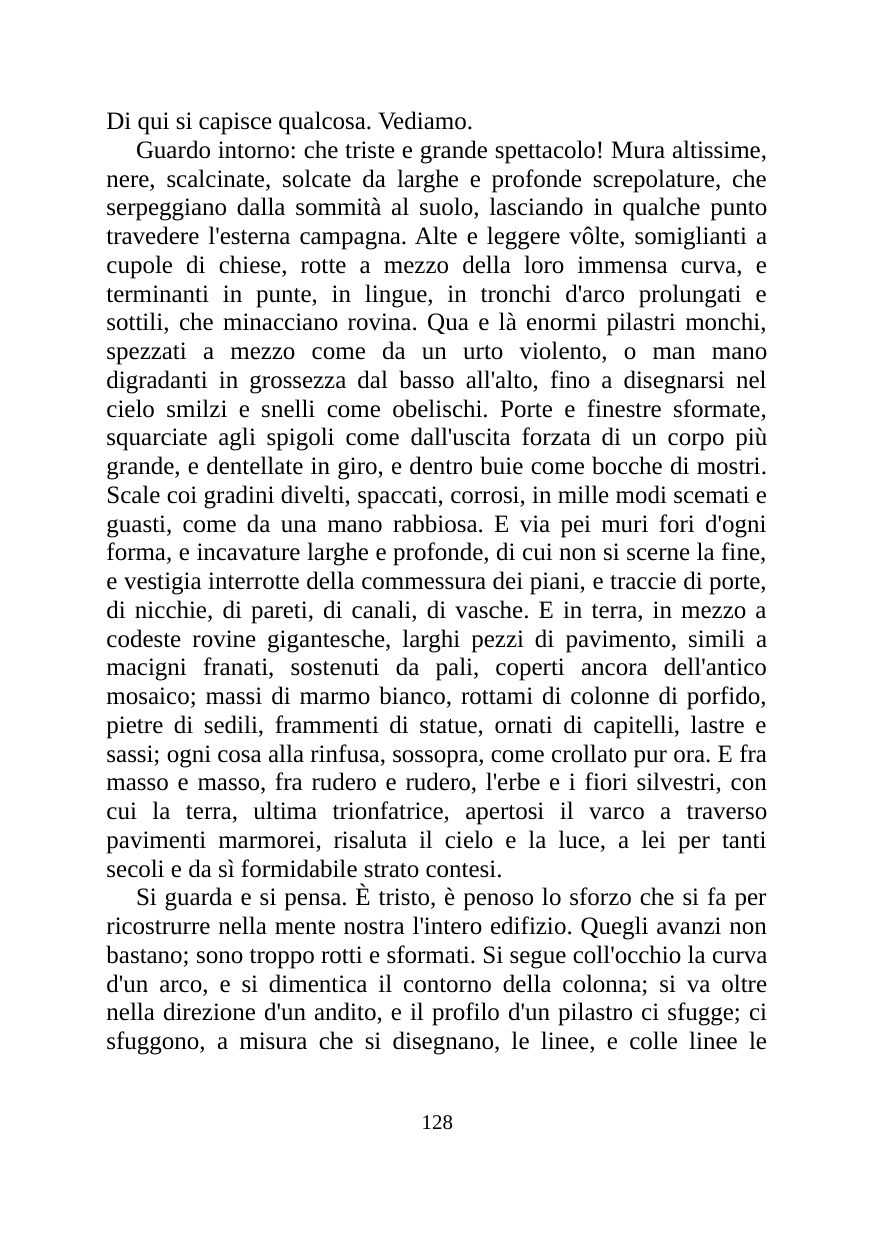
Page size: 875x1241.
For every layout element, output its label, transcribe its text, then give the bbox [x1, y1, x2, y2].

text Si guarda e si pensa. È tristo, è penoso lo sforzo che si fa per ricostrurre nella mente nostra l'intero edifizio. Quegli avanzi non bastano; sono troppo rotti e sformati. Si segue coll'occhio la curva d'un arco, e si dimentica il contorno della colonna; si va oltre nella direzione d'un andito, e il profilo d'un pilastro ci sfugge; ci sfuggono, a misura che si disegnano, le linee, e colle linee le [106, 882, 768, 1055]
text Di qui si capisce qualcosa. Vediamo. [106, 106, 768, 135]
text Guardo intorno: che triste e grande spettacolo! Mura altissime, nere, scalcinate, solcate da larghe e profonde screpolature, che serpeggiano dalla sommità al suolo, lasciando in qualche punto travedere l'esterna campagna. Alte e leggere vôlte, somiglianti a cupole di chiese, rotte a mezzo della loro immensa curva, e terminanti in punte, in lingue, in tronchi d'arco prolungati e sottili, che minacciano rovina. Qua e là enormi pilastri monchi, spezzati a mezzo come da un urto violento, o man mano digradanti in grossezza dal basso all'alto, fino a disegnarsi nel cielo smilzi e snelli come obelischi. Porte e finestre sformate, squarciate agli spigoli come dall'uscita forzata di un corpo più grande, e dentellate in giro, e dentro buie come bocche di mostri. Scale coi gradini divelti, spaccati, corrosi, in mille modi scemati e guasti, come da una mano rabbiosa. E via pei muri fori d'ogni forma, e incavature larghe e profonde, di cui non si scerne la fine, e vestigia interrotte della commessura dei piani, e traccie di porte, di nicchie, di pareti, di canali, di vasche. E in terra, in mezzo a codeste rovine gigantesche, larghi pezzi di pavimento, simili a macigni franati, sostenuti da pali, coperti ancora dell'antico mosaico; massi di marmo bianco, rottami di colonne di porfido, pietre di sedili, frammenti di statue, ornati di capitelli, lastre e sassi; ogni cosa alla rinfusa, sossopra, come crollato pur ora. E fra masso e masso, fra rudero e rudero, l'erbe e i fiori silvestri, con cui la terra, ultima trionfatrice, apertosi il varco a traverso pavimenti marmorei, risaluta il cielo e la luce, a lei per tanti secoli e da sì formidabile strato contesi. [106, 135, 768, 882]
